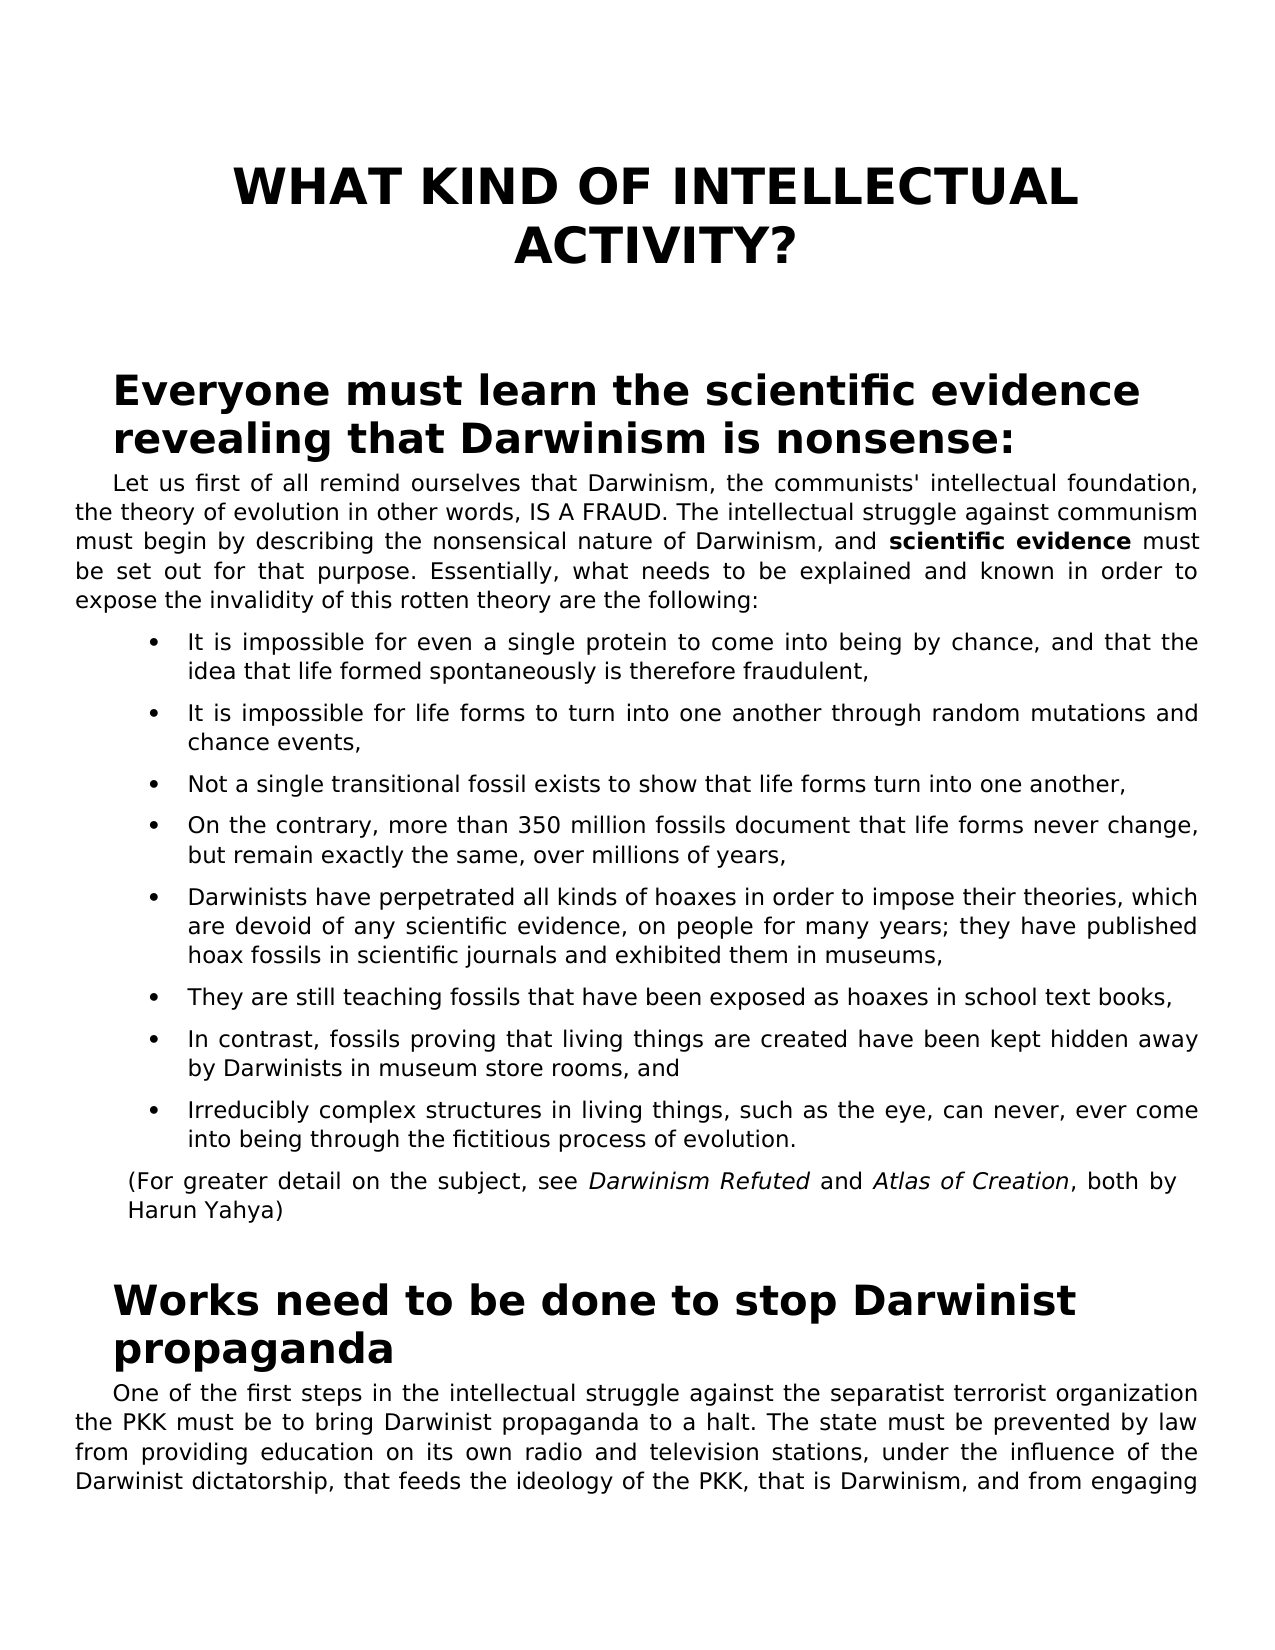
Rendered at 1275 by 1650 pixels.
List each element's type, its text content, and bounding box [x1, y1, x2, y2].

list On the contrary, more than 350 million fossils document that life forms never change, but remain exactly the same, over millions of years, [150, 813, 1200, 869]
subtitle Everyone must learn the scientific evidence revealing that Darwinism is nonsense: [112, 367, 1200, 464]
list Irreducibly complex structures in living things, such as the eye, can never, ever come into being through the fictitious process of evolution. [150, 1097, 1200, 1153]
list In contrast, fossils proving that living things are created have been kept hidden away by Darwinists in museum store rooms, and [150, 1026, 1200, 1082]
subtitle WHAT KIND OF INTELLECTUAL ACTIVITY? [112, 158, 1200, 275]
list It is impossible for life forms to turn into one another through random mutations and chance events, [150, 700, 1200, 756]
list It is impossible for even a single protein to come into being by chance, and that the idea that life formed spontaneously is therefore fraudulent, [150, 629, 1200, 685]
text Let us first of all remind ourselves that Darwinism, the communists' intellectual foundation, the theory of evolution in other words, IS A FRAUD. The intellectual struggle against communism must begin by describing the nonsensical nature of Darwinism, and scientific evidence must be set out for that purpose. Essentially, what needs to be explained and known in order to expose the invalidity of this rotten theory are the following: [75, 470, 1200, 614]
list They are still teaching fossils that have been exposed as hoaxes in school text books, [150, 984, 1200, 1011]
subtitle Works need to be done to stop Darwinist propaganda [112, 1277, 1200, 1374]
list Darwinists have perpetrated all kinds of hoaxes in order to impose their theories, which are devoid of any scientific evidence, on people for many years; they have published hoax fossils in scientific journals and exhibited them in museums, [150, 884, 1200, 969]
text One of the first steps in the intellectual struggle against the separatist terrorist organization the PKK must be to bring Darwinist propaganda to a halt. The state must be prevented by law from providing education on its own radio and television stations, under the influence of the Darwinist dictatorship, that feeds the ideology of the PKK, that is Darwinism, and from engaging [75, 1380, 1200, 1494]
list Not a single transitional fossil exists to show that life forms turn into one another, [150, 771, 1200, 798]
text (For greater detail on the subject, see Darwinism Refuted and Atlas of Creation, both by Harun Yahya) [127, 1168, 1177, 1224]
